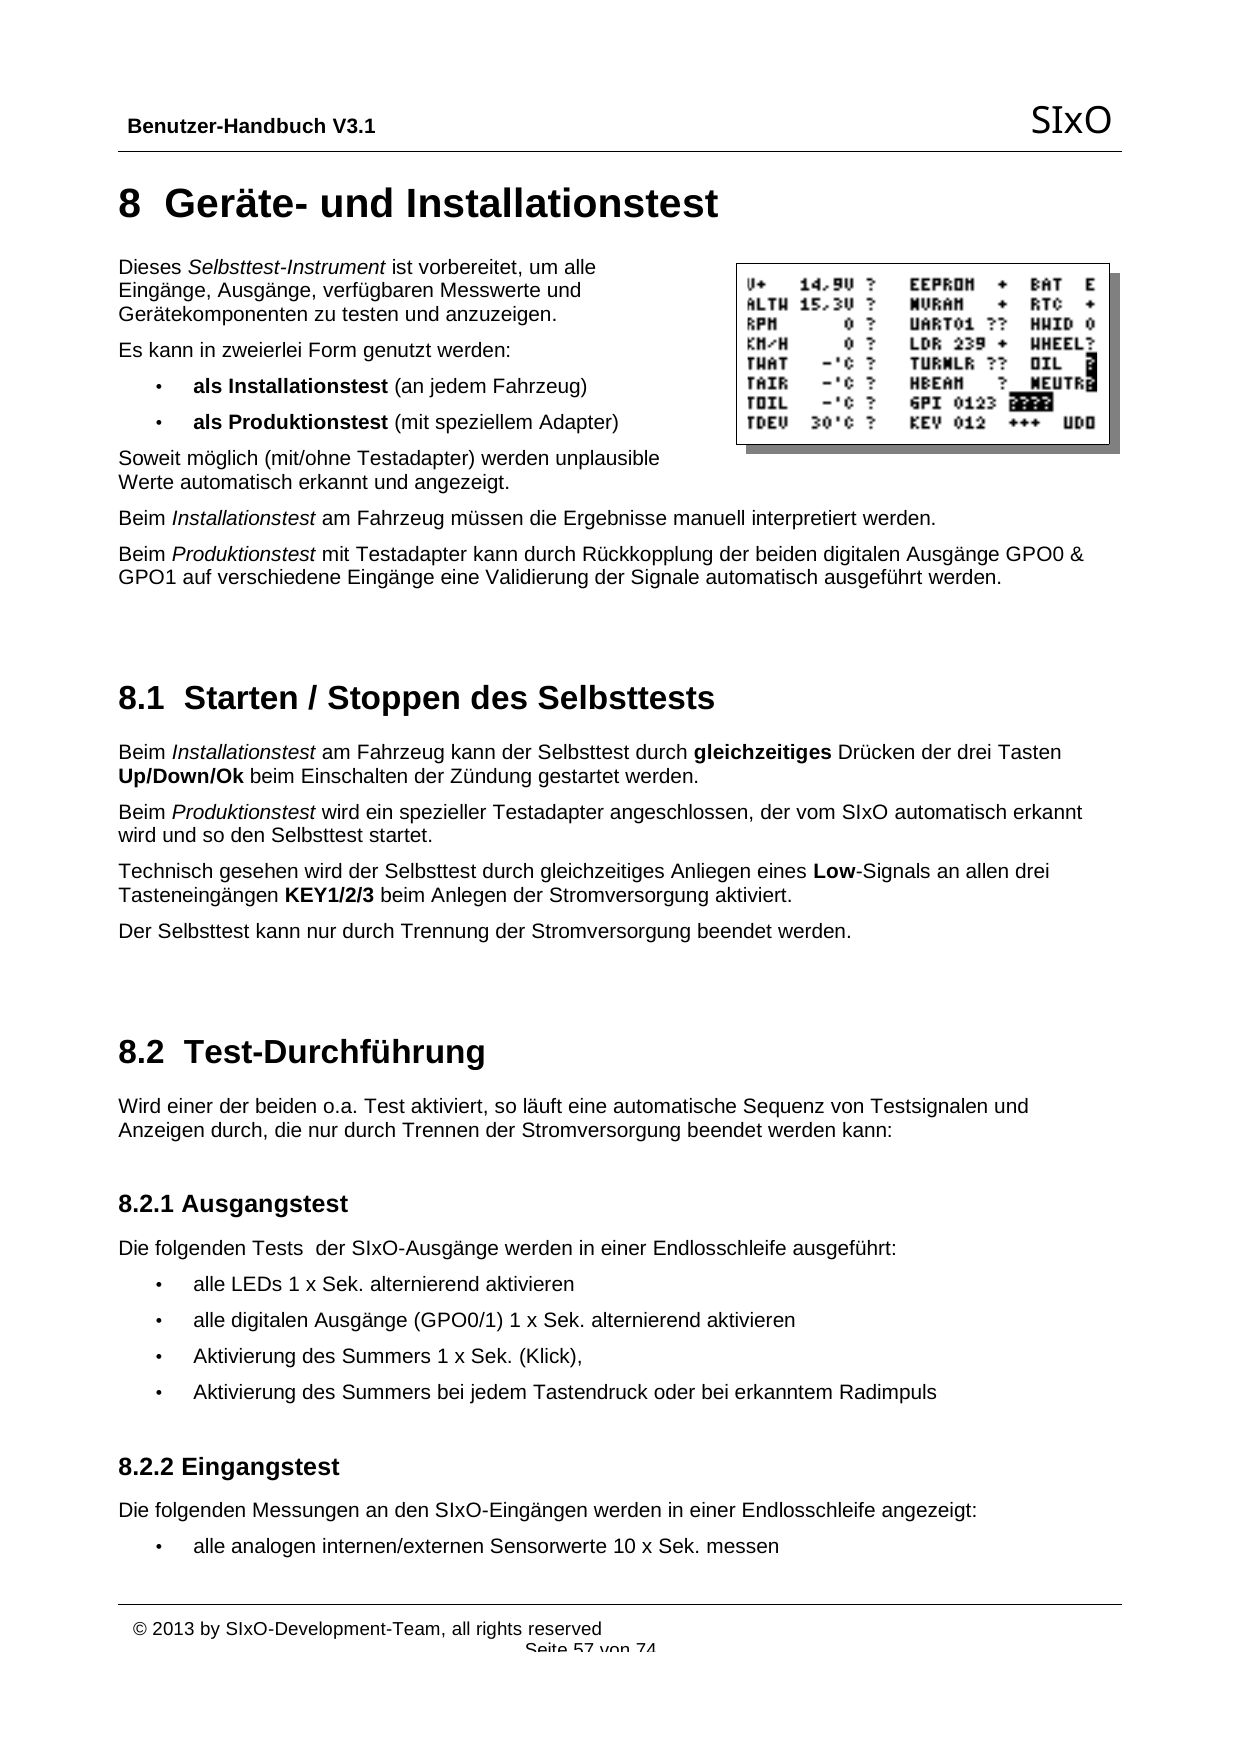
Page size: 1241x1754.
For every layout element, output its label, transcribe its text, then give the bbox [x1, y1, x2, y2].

text Beim Installationstest am Fahrzeug müssen die Ergebnisse manuell interpretiert werden. [118, 506, 1122, 530]
text Beim Produktionstest wird ein spezieller Testadapter angeschlossen, der vom SIxO automatisch erkannt wird und so den Selbsttest startet. [118, 800, 1122, 847]
list als Installationstest (an jedem Fahrzeug) [156, 374, 736, 398]
text Dieses Selbsttest-Instrument ist vorbereitet, um alle Eingänge, Ausgänge, verfügbaren Messwerte und Gerätekomponenten zu testen und anzuzeigen. [118, 255, 1122, 326]
list alle digitalen Ausgänge (GPO0/1) 1 x Sek. alternierend aktivieren [156, 1308, 1122, 1332]
text Wird einer der beiden o.a. Test aktiviert, so läuft eine automatische Sequenz von Testsignalen und Anzeigen durch, die nur durch Trennen der Stromversorgung beendet werden kann: [118, 1094, 1122, 1142]
subtitle Geräte- und Installationstest [118, 180, 1122, 226]
text Es kann in zweierlei Form genutzt werden: [118, 338, 736, 362]
text Der Selbsttest kann nur durch Trennung der Stromversorgung beendet werden. [118, 919, 1122, 943]
list alle LEDs 1 x Sek. alternierend aktivieren [156, 1272, 1122, 1296]
subtitle Starten / Stoppen des Selbsttests [118, 679, 1122, 717]
list Aktivierung des Summers 1 x Sek. (Klick), [156, 1344, 1122, 1368]
text Technisch gesehen wird der Selbsttest durch gleichzeitiges Anliegen eines Low-Signals an allen drei Tasteneingängen KEY1/2/3 beim Anlegen der Stromversorgung aktiviert. [118, 860, 1122, 907]
text Die folgenden Messungen an den SIxO-Eingängen werden in einer Endlosschleife angezeigt: [118, 1499, 1122, 1522]
list Aktivierung des Summers bei jedem Tastendruck oder bei erkanntem Radimpuls [156, 1381, 1122, 1404]
subtitle Eingangstest [118, 1452, 1122, 1481]
list alle analogen internen/externen Sensorwerte 10 x Sek. messen [156, 1535, 1122, 1558]
text Soweit möglich (mit/ohne Testadapter) werden unplausible Werte automatisch erkannt und angezeigt. [118, 447, 1122, 494]
text Beim Installationstest am Fahrzeug kann der Selbsttest durch gleichzeitiges Drücken der drei Tasten Up/Down/Ok beim Einschalten der Zündung gestartet werden. [118, 741, 1122, 788]
text Beim Produktionstest mit Testadapter kann durch Rückkopplung der beiden digitalen Ausgänge GPO0 & GPO1 auf verschiedene Eingänge eine Validierung der Signale automatisch ausgeführt werden. [118, 542, 1122, 589]
subtitle Ausgangstest [118, 1190, 1122, 1218]
picture [747, 274, 1098, 432]
text Die folgenden Tests der SIxO-Ausgänge werden in einer Endlosschleife ausgeführt: [118, 1236, 1122, 1260]
subtitle Test-Durchführung [118, 1033, 1122, 1070]
list als Produktionstest (mit speziellem Adapter) [156, 411, 736, 434]
